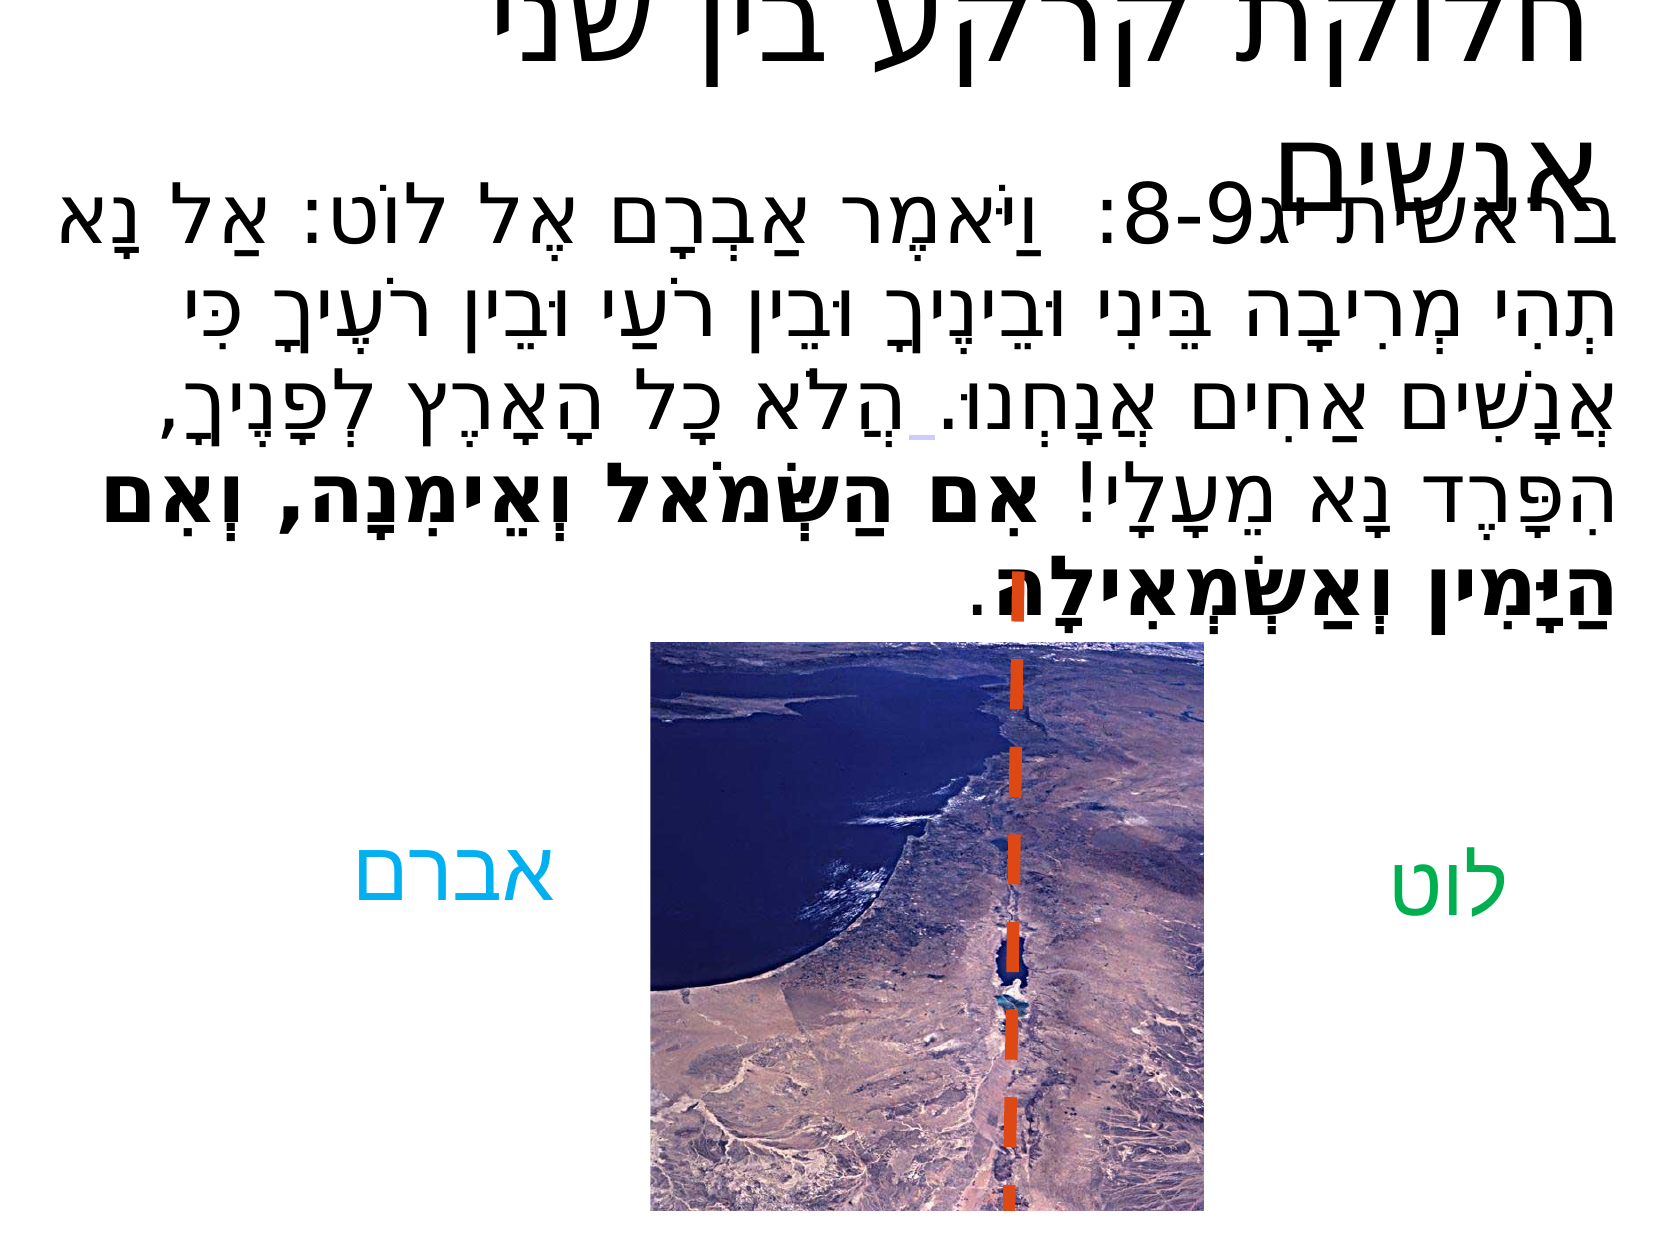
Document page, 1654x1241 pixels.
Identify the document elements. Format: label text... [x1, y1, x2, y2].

text_box אברם [240, 810, 571, 931]
title חלוקת קרקע בין שני אנשים [225, 6, 1654, 166]
list בראשית יג8-9: וַיֹּאמֶר אַבְרָם אֶל לוֹט: אַל נָא תְהִי מְרִיבָה בֵּינִי וּבֵינֶיךָ וּבֵין רֹעַי וּבֵין רֹעֶיךָ כִּי אֲנָשִׁים אַחִים אֲנָחְנוּ. הֲלֹא כָל הָאָרֶץ לְפָנֶיךָ, הִפָּרֶד נָא מֵעָלָי! אִם הַשְּׂמֹאל וְאֵימִנָה, וְאִם הַיָּמִין וְאַשְׂמְאִילָה. [15, 165, 1621, 556]
text_box [650, 642, 1204, 1211]
text_box לוט [1290, 825, 1524, 970]
